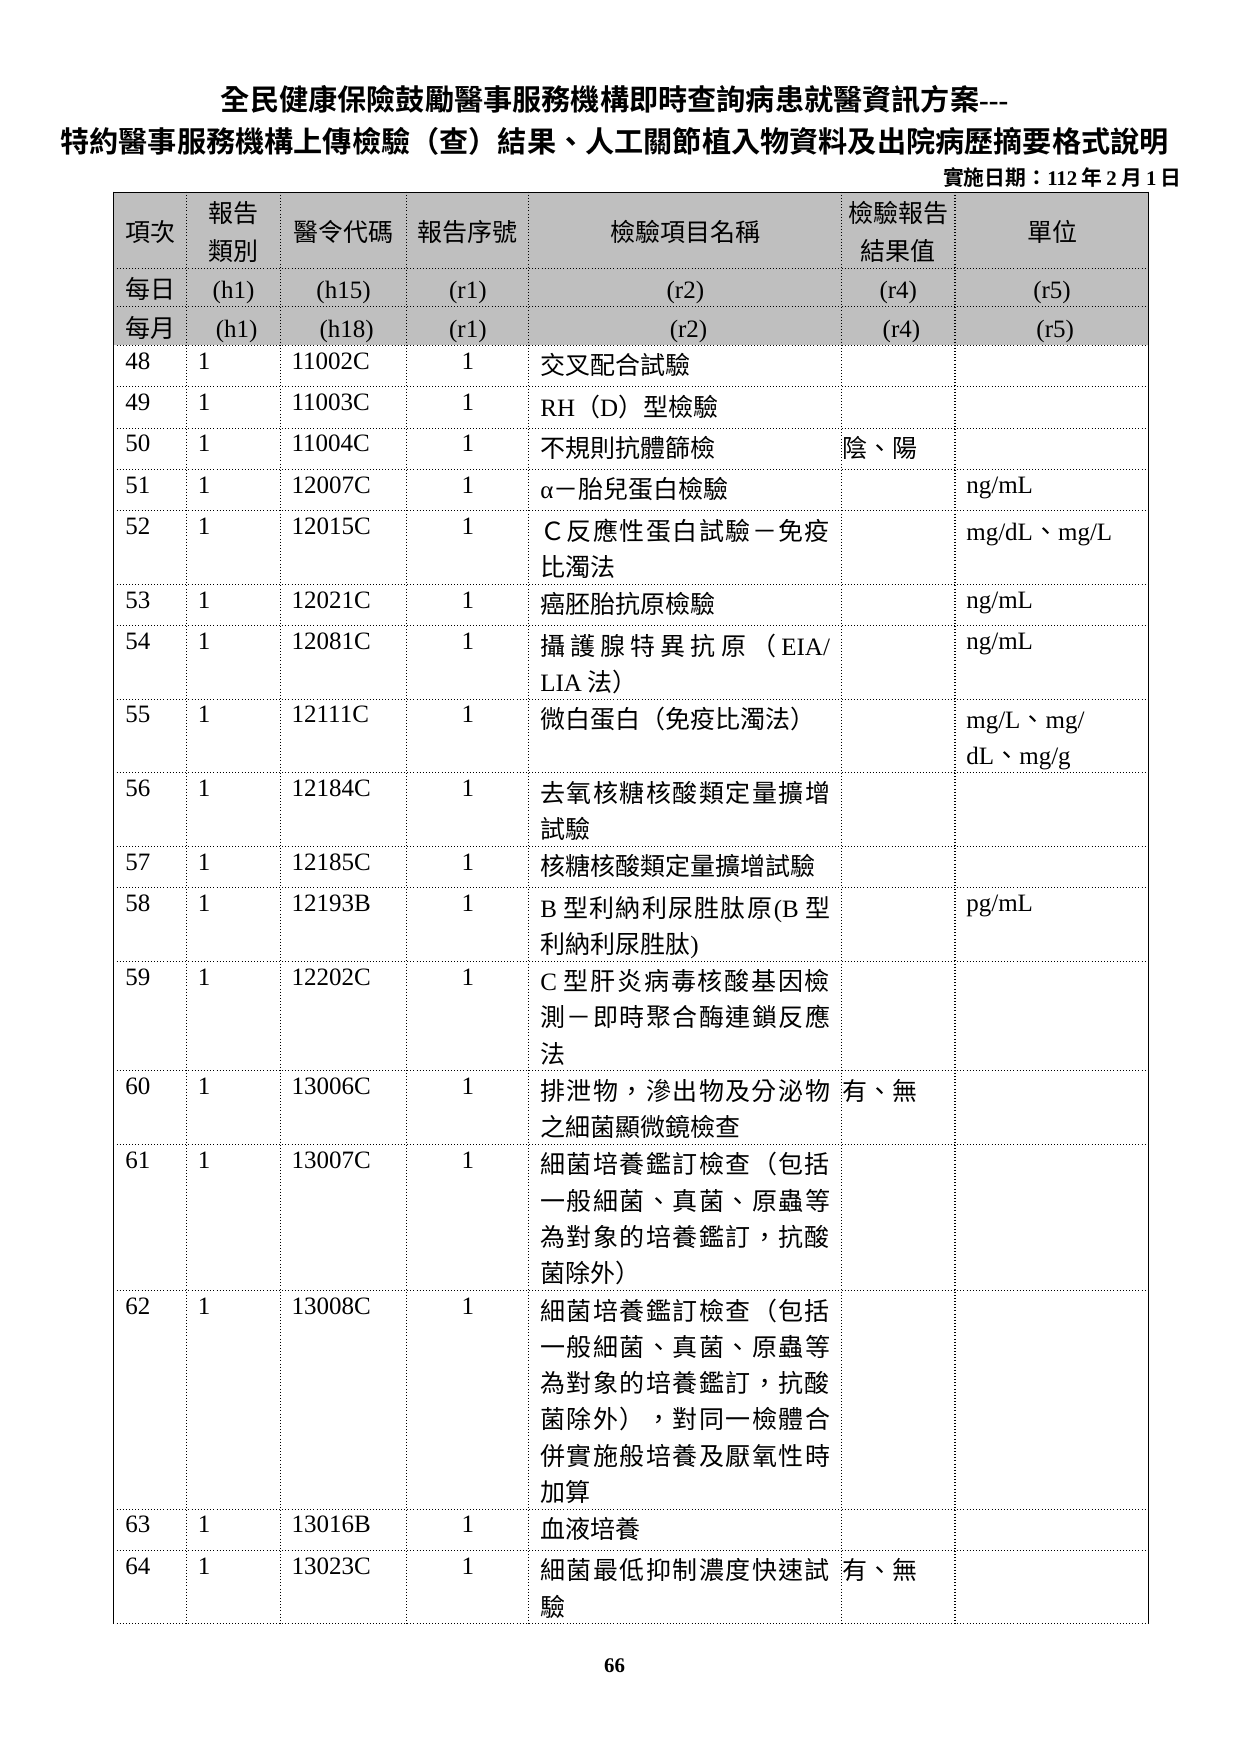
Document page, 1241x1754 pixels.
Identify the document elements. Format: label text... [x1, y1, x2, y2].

table_cell 58 [114, 887, 186, 961]
table_header 檢驗項目名稱 [529, 193, 841, 268]
table_cell 12111C [280, 699, 406, 772]
table_cell 55 [114, 699, 186, 772]
table_cell 57 [114, 846, 186, 887]
table_cell [955, 846, 1148, 887]
table_header 報告序號 [406, 193, 529, 268]
table_cell 1 [186, 1290, 280, 1508]
table_cell 48 [114, 345, 186, 386]
table_cell 1 [186, 1509, 280, 1550]
table_cell 不規則抗體篩檢 [529, 428, 841, 469]
table_cell (r2) [529, 268, 841, 306]
table_cell 1 [186, 584, 280, 625]
table_header 報告類別 [186, 193, 280, 268]
table_cell 1 [186, 469, 280, 510]
table_cell 1 [186, 772, 280, 846]
table_cell [841, 961, 955, 1070]
table_cell 1 [186, 846, 280, 887]
table_cell (r1) [406, 306, 529, 345]
table_cell 60 [114, 1070, 186, 1144]
table_cell [955, 345, 1148, 386]
table_cell 1 [406, 961, 529, 1070]
table_cell pg/mL [955, 887, 1148, 961]
table_cell 1 [186, 887, 280, 961]
table_cell 11002C [280, 345, 406, 386]
table_cell 13008C [280, 1290, 406, 1508]
table_cell 12193B [280, 887, 406, 961]
table_cell 13006C [280, 1070, 406, 1144]
table_cell 1 [406, 1550, 529, 1623]
table_cell 1 [186, 428, 280, 469]
table_cell [841, 1290, 955, 1508]
table_cell [955, 386, 1148, 427]
table_cell [841, 386, 955, 427]
table_cell 有、無 [841, 1550, 955, 1623]
table_header 醫令代碼 [280, 193, 406, 268]
table_cell 1 [406, 699, 529, 772]
table_cell (r1) [406, 268, 529, 306]
table_cell 56 [114, 772, 186, 846]
table_cell 陰、陽 [841, 428, 955, 469]
table_cell 53 [114, 584, 186, 625]
table_cell ng/mL [955, 625, 1148, 698]
table_cell 每日 [114, 268, 186, 306]
table_cell 12202C [280, 961, 406, 1070]
table_cell 細菌培養鑑訂檢查（包括一般細菌、真菌、原蟲等為對象的培養鑑訂，抗酸菌除外），對同一檢體合併實施般培養及厭氧性時加算 [529, 1290, 841, 1508]
table_cell [841, 510, 955, 584]
table_cell 1 [406, 345, 529, 386]
table_cell [841, 846, 955, 887]
table_cell [841, 1509, 955, 1550]
table_cell mg/dL、mg/L [955, 510, 1148, 584]
table_cell (r4) [841, 306, 955, 345]
table_cell 1 [406, 1070, 529, 1144]
table_cell 12185C [280, 846, 406, 887]
table_cell B型利納利尿胜肽原(B型利納利尿胜肽) [529, 887, 841, 961]
table_cell [841, 887, 955, 961]
table_cell 1 [406, 887, 529, 961]
table_cell (r2) [529, 306, 841, 345]
table_cell 有、無 [841, 1070, 955, 1144]
table_cell 1 [186, 345, 280, 386]
table_cell 1 [406, 846, 529, 887]
table_cell 62 [114, 1290, 186, 1508]
table_cell 交叉配合試驗 [529, 345, 841, 386]
table_cell RH（D）型檢驗 [529, 386, 841, 427]
table_cell 核糖核酸類定量擴增試驗 [529, 846, 841, 887]
table_cell (h1) [186, 268, 280, 306]
table_cell 59 [114, 961, 186, 1070]
table_cell 13007C [280, 1144, 406, 1290]
table_cell 12184C [280, 772, 406, 846]
table_cell [955, 1290, 1148, 1508]
table_cell (r5) [955, 306, 1148, 345]
table_cell [955, 772, 1148, 846]
table_cell 1 [406, 1290, 529, 1508]
table_cell 61 [114, 1144, 186, 1290]
table_cell 1 [186, 386, 280, 427]
table_cell [955, 1144, 1148, 1290]
table_cell [955, 1509, 1148, 1550]
table_cell 1 [186, 961, 280, 1070]
table_cell α－胎兒蛋白檢驗 [529, 469, 841, 510]
table_cell [841, 1144, 955, 1290]
table_cell (r5) [955, 268, 1148, 306]
table_cell 1 [186, 1144, 280, 1290]
table_cell 1 [406, 1509, 529, 1550]
table_cell 12081C [280, 625, 406, 698]
table_cell (r4) [841, 268, 955, 306]
table_cell mg/L、mg/dL、mg/g [955, 699, 1148, 772]
table_header 單位 [955, 193, 1148, 268]
table_cell 11004C [280, 428, 406, 469]
table_header 檢驗報告結果值 [841, 193, 955, 268]
table_cell 54 [114, 625, 186, 698]
table_cell 13016B [280, 1509, 406, 1550]
table_cell 攝護腺特異抗原（EIA/LIA法） [529, 625, 841, 698]
table_cell 50 [114, 428, 186, 469]
table_cell 1 [406, 386, 529, 427]
table_cell 血液培養 [529, 1509, 841, 1550]
table_cell 去氧核糖核酸類定量擴增試驗 [529, 772, 841, 846]
table_cell 11003C [280, 386, 406, 427]
table_cell 49 [114, 386, 186, 427]
table_cell 63 [114, 1509, 186, 1550]
table_cell ng/mL [955, 469, 1148, 510]
table_cell 排泄物，滲出物及分泌物之細菌顯微鏡檢查 [529, 1070, 841, 1144]
table_cell C型肝炎病毒核酸基因檢測－即時聚合酶連鎖反應法 [529, 961, 841, 1070]
table_cell (h1) [186, 306, 280, 345]
table_cell 癌胚胎抗原檢驗 [529, 584, 841, 625]
table_cell [841, 345, 955, 386]
table_header 項次 [114, 193, 186, 268]
table_cell 1 [186, 510, 280, 584]
table_cell [955, 1550, 1148, 1623]
table_cell Ｃ反應性蛋白試驗－免疫比濁法 [529, 510, 841, 584]
table_cell 1 [406, 1144, 529, 1290]
table_cell [841, 772, 955, 846]
table_cell 細菌最低抑制濃度快速試驗 [529, 1550, 841, 1623]
table_cell 1 [406, 428, 529, 469]
table_cell (h15) [280, 268, 406, 306]
table_cell [955, 428, 1148, 469]
table_cell [841, 625, 955, 698]
table_cell 13023C [280, 1550, 406, 1623]
table_cell 細菌培養鑑訂檢查（包括一般細菌、真菌、原蟲等為對象的培養鑑訂，抗酸菌除外） [529, 1144, 841, 1290]
table_cell 1 [406, 584, 529, 625]
table_cell 每月 [114, 306, 186, 345]
table_cell 1 [406, 772, 529, 846]
table_cell 1 [186, 1550, 280, 1623]
table_cell 1 [186, 1070, 280, 1144]
table_cell [841, 584, 955, 625]
table_cell 51 [114, 469, 186, 510]
table_cell 52 [114, 510, 186, 584]
table_cell 1 [406, 469, 529, 510]
table_cell 1 [186, 625, 280, 698]
table_cell 微白蛋白（免疫比濁法） [529, 699, 841, 772]
table_cell 12015C [280, 510, 406, 584]
table_cell 1 [406, 625, 529, 698]
table_cell 1 [186, 699, 280, 772]
table_cell 64 [114, 1550, 186, 1623]
table_cell [955, 961, 1148, 1070]
table_cell [955, 1070, 1148, 1144]
table_cell 12021C [280, 584, 406, 625]
table_cell [841, 469, 955, 510]
table_cell 1 [406, 510, 529, 584]
table_cell [841, 699, 955, 772]
table_cell (h18) [280, 306, 406, 345]
table_cell 12007C [280, 469, 406, 510]
table_cell ng/mL [955, 584, 1148, 625]
